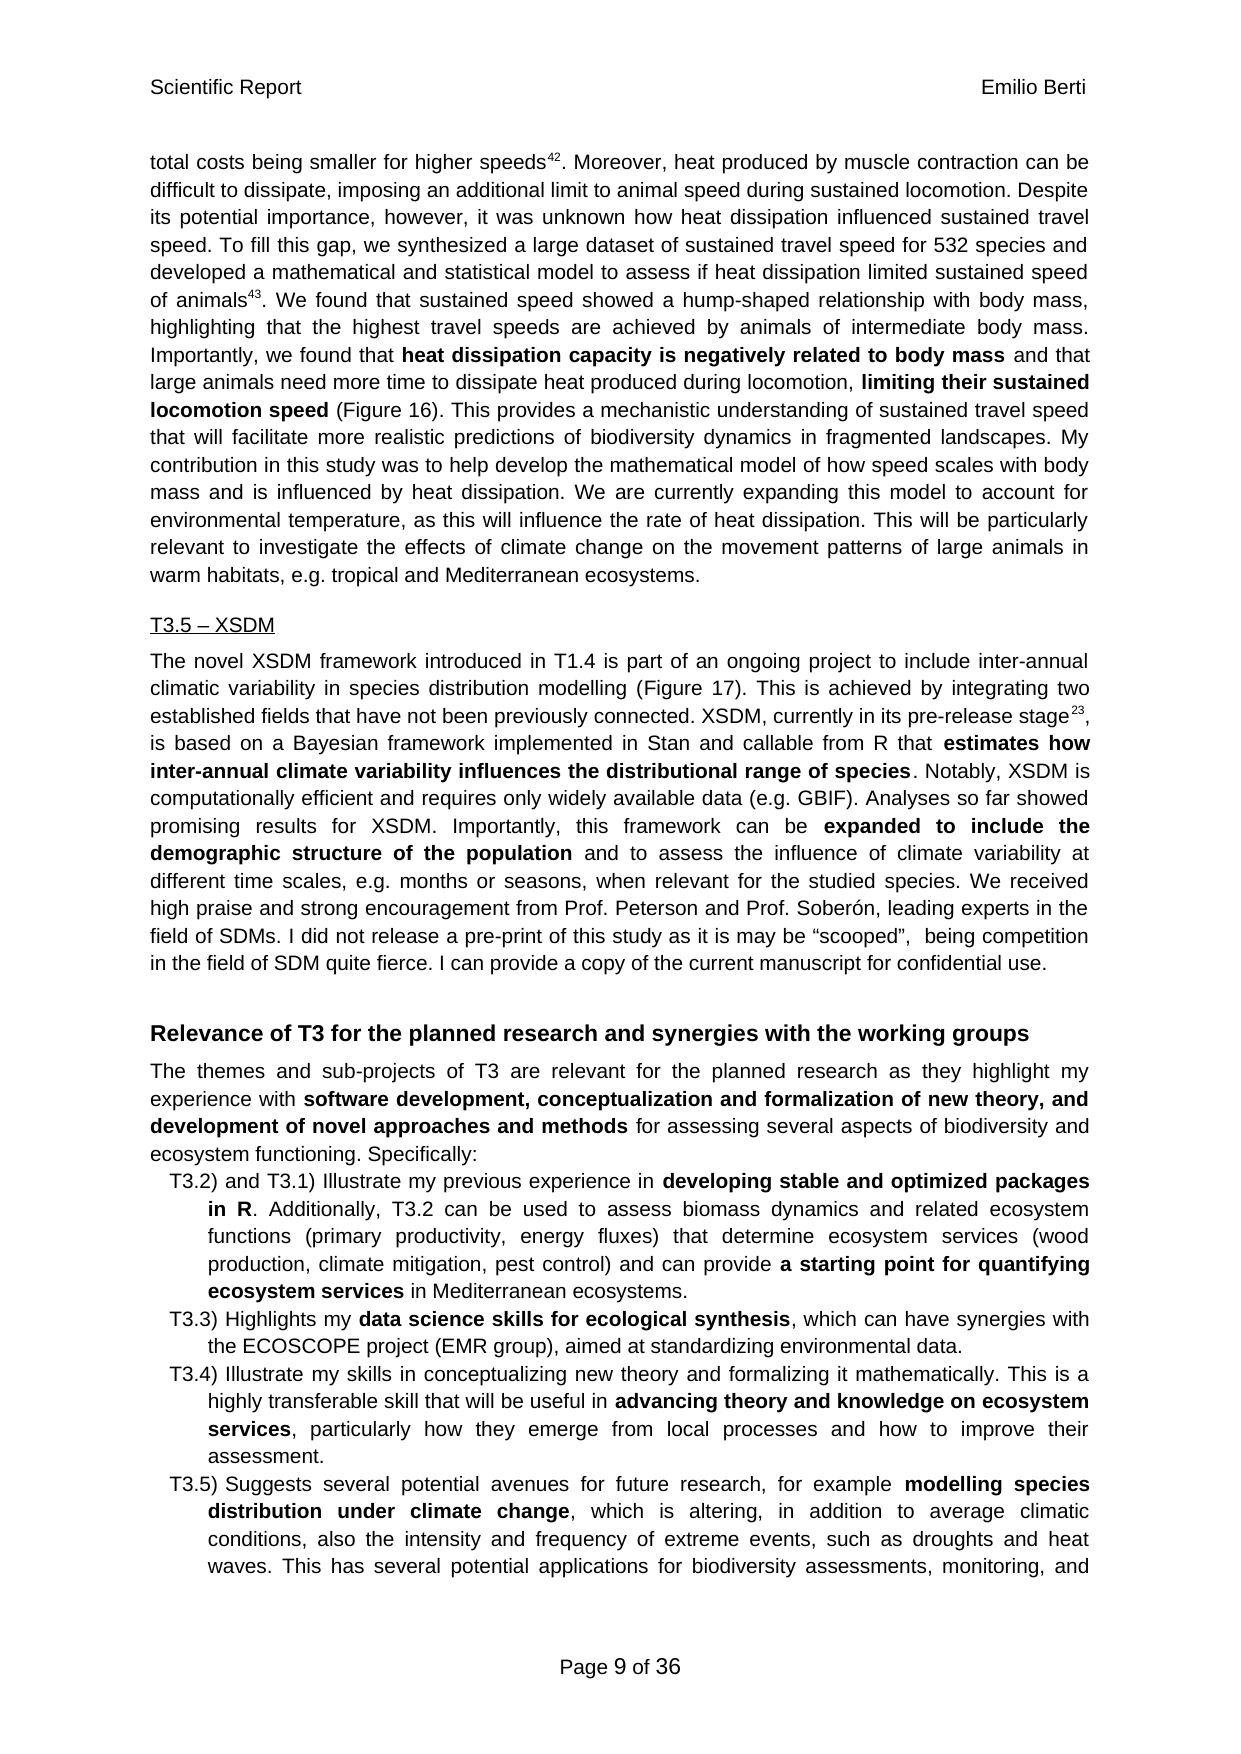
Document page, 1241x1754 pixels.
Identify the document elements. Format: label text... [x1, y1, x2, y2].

subtitle T3.5 – XSDM [150, 612, 1090, 636]
text total costs being smaller for higher speeds42. Moreover, heat produced by muscle contraction can be difficult to dissipate, imposing an additional limit to animal speed during sustained locomotion. Despite its potential importance, however, it was unknown how heat dissipation influenced sustained travel speed. To fill this gap, we synthesized a large dataset of sustained travel speed for 532 species and developed a mathematical and statistical model to assess if heat dissipation limited sustained speed of animals43. We found that sustained speed showed a hump-shaped relationship with body mass, highlighting that the highest travel speeds are achieved by animals of intermediate body mass. Importantly, we found that heat dissipation capacity is negatively related to body mass and that large animals need more time to dissipate heat produced during locomotion, limiting their sustained locomotion speed (Figure 16). This provides a mechanistic understanding of sustained travel speed that will facilitate more realistic predictions of biodiversity dynamics in fragmented landscapes. My contribution in this study was to help develop the mathematical model of how speed scales with body mass and is influenced by heat dissipation. We are currently expanding this model to account for environmental temperature, as this will influence the rate of heat dissipation. This will be particularly relevant to investigate the effects of climate change on the movement patterns of large animals in warm habitats, e.g. tropical and Mediterranean ecosystems. [150, 150, 1090, 586]
list Illustrate my skills in conceptualizing new theory and formalizing it mathematically. This is a highly transferable skill that will be useful in advancing theory and knowledge on ecosystem services, particularly how they emerge from local processes and how to improve their assessment. [169, 1361, 1090, 1468]
list Suggests several potential avenues for future research, for example modelling species distribution under climate change, which is altering, in addition to average climatic conditions, also the intensity and frequency of extreme events, such as droughts and heat waves. This has several potential applications for biodiversity assessments, monitoring, and [169, 1471, 1090, 1578]
subtitle Relevance of T3 for the planned research and synergies with the working groups [150, 1020, 1090, 1046]
list Highlights my data science skills for ecological synthesis, which can have synergies with the ECOSCOPE project (EMR group), aimed at standardizing environmental data. [169, 1306, 1090, 1358]
list and T3.1) Illustrate my previous experience in developing stable and optimized packages in R. Additionally, T3.2 can be used to assess biomass dynamics and related ecosystem functions (primary productivity, energy fluxes) that determine ecosystem services (wood production, climate mitigation, pest control) and can provide a starting point for quantifying ecosystem services in Mediterranean ecosystems. [169, 1169, 1090, 1303]
text The novel XSDM framework introduced in T1.4 is part of an ongoing project to include inter-annual climatic variability in species distribution modelling (Figure 17). This is achieved by integrating two established fields that have not been previously connected. XSDM, currently in its pre-release stage23, is based on a Bayesian framework implemented in Stan and callable from R that estimates how inter-annual climate variability influences the distributional range of species. Notably, XSDM is computationally efficient and requires only widely available data (e.g. GBIF). Analyses so far showed promising results for XSDM. Importantly, this framework can be expanded to include the demographic structure of the population and to assess the influence of climate variability at different time scales, e.g. months or seasons, when relevant for the studied species. We received high praise and strong encouragement from Prof. Peterson and Prof. Soberón, leading experts in the field of SDMs. I did not release a pre-print of this study as it is may be “scooped”, being competition in the field of SDM quite fierce. I can provide a copy of the current manuscript for confidential use. [150, 648, 1090, 975]
text The themes and sub-projects of T3 are relevant for the planned research as they highlight my experience with software development, conceptualization and formalization of new theory, and development of novel approaches and methods for assessing several aspects of biodiversity and ecosystem functioning. Specifically: [150, 1059, 1090, 1165]
